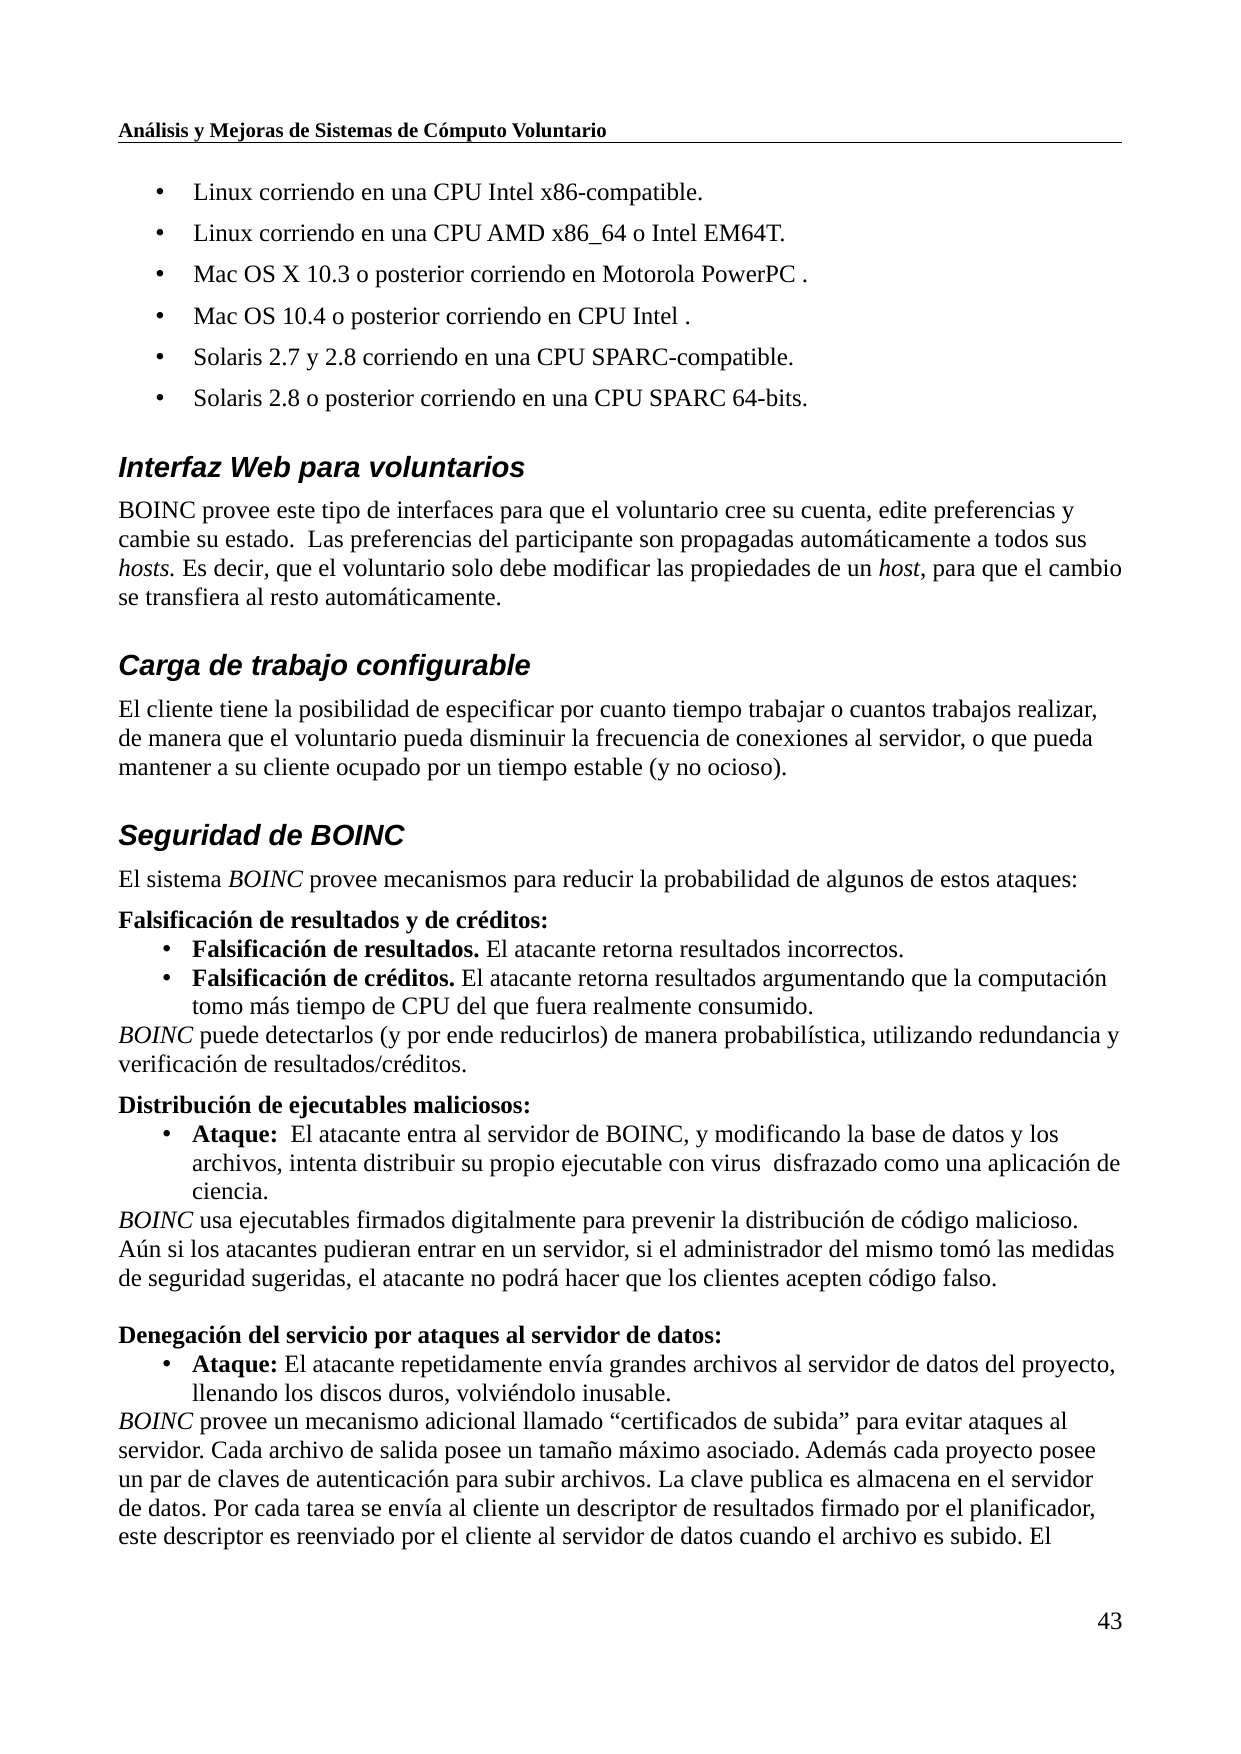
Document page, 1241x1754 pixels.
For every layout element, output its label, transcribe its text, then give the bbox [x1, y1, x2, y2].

text Denegación del servicio por ataques al servidor de datos: [118, 1320, 1122, 1349]
text Falsificación de resultados y de créditos: [118, 905, 1122, 934]
list Linux corriendo en una CPU AMD x86_64 o Intel EM64T. [156, 218, 1122, 247]
list Ataque: El atacante entra al servidor de BOINC, y modificando la base de datos y los archivos, intenta distribuir su propio ejecutable con virus disfrazado como una aplicación de ciencia. [162, 1119, 1122, 1205]
list Solaris 2.7 y 2.8 corriendo en una CPU SPARC-compatible. [156, 342, 1122, 371]
list Solaris 2.8 o posterior corriendo en una CPU SPARC 64-bits. [156, 383, 1122, 412]
subtitle Interfaz Web para voluntarios [118, 449, 1122, 483]
text BOINC usa ejecutables firmados digitalmente para prevenir la distribución de código malicioso. Aún si los atacantes pudieran entrar en un servidor, si el administrador del mismo tomó las medidas de seguridad sugeridas, el atacante no podrá hacer que los clientes acepten código falso. [118, 1205, 1122, 1291]
list Ataque: El atacante repetidamente envía grandes archivos al servidor de datos del proyecto, llenando los discos duros, volviéndolo inusable. [162, 1349, 1122, 1406]
text BOINC provee este tipo de interfaces para que el voluntario cree su cuenta, edite preferencias y cambie su estado. Las preferencias del participante son propagadas automáticamente a todos sus hosts. Es decir, que el voluntario solo debe modificar las propiedades de un host, para que el cambio se transfiera al resto automáticamente. [118, 496, 1122, 611]
text Distribución de ejecutables maliciosos: [118, 1090, 1122, 1119]
subtitle Seguridad de BOINC [118, 818, 1122, 851]
list Falsificación de créditos. El atacante retorna resultados argumentando que la computación tomo más tiempo de CPU del que fuera realmente consumido. [162, 963, 1122, 1020]
text El sistema BOINC provee mecanismos para reducir la probabilidad de algunos de estos ataques: [118, 864, 1122, 893]
text El cliente tiene la posibilidad de especificar por cuanto tiempo trabajar o cuantos trabajos realizar, de manera que el voluntario pueda disminuir la frecuencia de conexiones al servidor, o que pueda mantener a su cliente ocupado por un tiempo estable (y no ocioso). [118, 694, 1122, 780]
list Linux corriendo en una CPU Intel x86-compatible. [156, 177, 1122, 206]
text BOINC puede detectarlos (y por ende reducirlos) de manera probabilística, utilizando redundancia y verificación de resultados/créditos. [118, 1020, 1122, 1078]
subtitle Carga de trabajo configurable [118, 648, 1122, 682]
list Mac OS X 10.3 o posterior corriendo en Motorola PowerPC . [156, 259, 1122, 288]
text BOINC provee un mecanismo adicional llamado “certificados de subida” para evitar ataques al servidor. Cada archivo de salida posee un tamaño máximo asociado. Además cada proyecto posee un par de claves de autenticación para subir archivos. La clave publica es almacena en el servidor de datos. Por cada tarea se envía al cliente un descriptor de resultados firmado por el planificador, este descriptor es reenviado por el cliente al servidor de datos cuando el archivo es subido. El [118, 1406, 1122, 1550]
list Falsificación de resultados. El atacante retorna resultados incorrectos. [162, 934, 1122, 963]
list Mac OS 10.4 o posterior corriendo en CPU Intel . [156, 301, 1122, 329]
